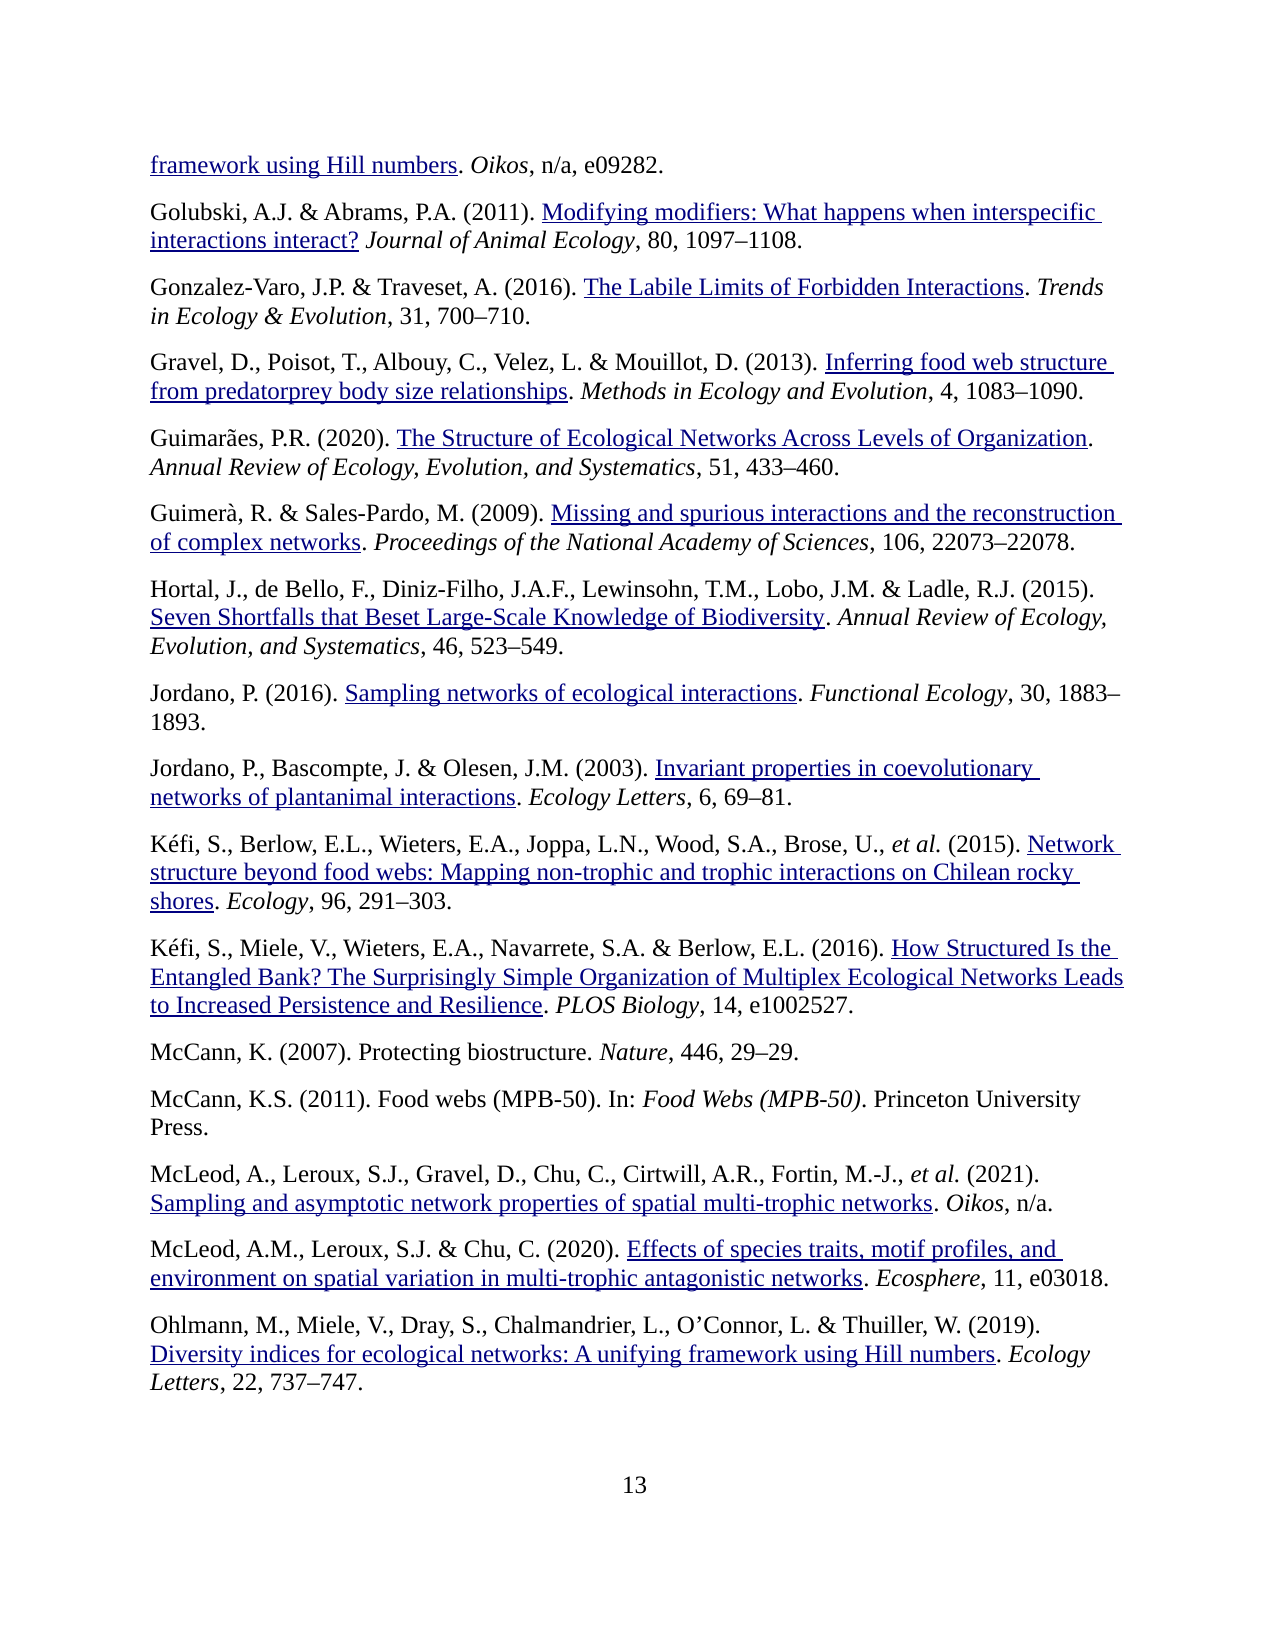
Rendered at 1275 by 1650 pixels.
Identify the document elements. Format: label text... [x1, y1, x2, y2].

text Kéfi, S., Miele, V., Wieters, E.A., Navarrete, S.A. & Berlow, E.L. (2016). How Structured Is the Entangled Bank? The Surprisingly Simple Organization of Multiplex Ecological Networks Leads to Increased Persistence and Resilience. PLOS Biology, 14, e1002527. [150, 933, 1125, 1019]
text McCann, K.S. (2011). Food webs (MPB-50). In: Food Webs (MPB-50). Princeton University Press. [150, 1084, 1125, 1141]
text Golubski, A.J. & Abrams, P.A. (2011). Modifying modifiers: What happens when interspecific interactions interact? Journal of Animal Ecology, 80, 1097–1108. [150, 197, 1125, 254]
text Jordano, P., Bascompte, J. & Olesen, J.M. (2003). Invariant properties in coevolutionary networks of plantanimal interactions. Ecology Letters, 6, 69–81. [150, 753, 1125, 811]
text Guimarães, P.R. (2020). The Structure of Ecological Networks Across Levels of Organization. Annual Review of Ecology, Evolution, and Systematics, 51, 433–460. [150, 423, 1125, 480]
text Gravel, D., Poisot, T., Albouy, C., Velez, L. & Mouillot, D. (2013). Inferring food web structure from predatorprey body size relationships. Methods in Ecology and Evolution, 4, 1083–1090. [150, 347, 1125, 405]
text Gonzalez-Varo, J.P. & Traveset, A. (2016). The Labile Limits of Forbidden Interactions. Trends in Ecology & Evolution, 31, 700–710. [150, 272, 1125, 329]
text McLeod, A., Leroux, S.J., Gravel, D., Chu, C., Cirtwill, A.R., Fortin, M.-J., et al. (2021). Sampling and asymptotic network properties of spatial multi-trophic networks. Oikos, n/a. [150, 1159, 1125, 1217]
text McCann, K. (2007). Protecting biostructure. Nature, 446, 29–29. [150, 1037, 1125, 1066]
text Ohlmann, M., Miele, V., Dray, S., Chalmandrier, L., O’Connor, L. & Thuiller, W. (2019). Diversity indices for ecological networks: A unifying framework using Hill numbers. Ecology Letters, 22, 737–747. [150, 1310, 1125, 1396]
text framework using Hill numbers. Oikos, n/a, e09282. [150, 150, 1125, 179]
text Guimerà, R. & Sales-Pardo, M. (2009). Missing and spurious interactions and the reconstruction of complex networks. Proceedings of the National Academy of Sciences, 106, 22073–22078. [150, 498, 1125, 556]
text McLeod, A.M., Leroux, S.J. & Chu, C. (2020). Effects of species traits, motif profiles, and environment on spatial variation in multi-trophic antagonistic networks. Ecosphere, 11, e03018. [150, 1234, 1125, 1292]
text Hortal, J., de Bello, F., Diniz-Filho, J.A.F., Lewinsohn, T.M., Lobo, J.M. & Ladle, R.J. (2015). Seven Shortfalls that Beset Large-Scale Knowledge of Biodiversity. Annual Review of Ecology, Evolution, and Systematics, 46, 523–549. [150, 574, 1125, 660]
text Kéfi, S., Berlow, E.L., Wieters, E.A., Joppa, L.N., Wood, S.A., Brose, U., et al. (2015). Network structure beyond food webs: Mapping non-trophic and trophic interactions on Chilean rocky shores. Ecology, 96, 291–303. [150, 829, 1125, 915]
text Jordano, P. (2016). Sampling networks of ecological interactions. Functional Ecology, 30, 1883–1893. [150, 678, 1125, 735]
